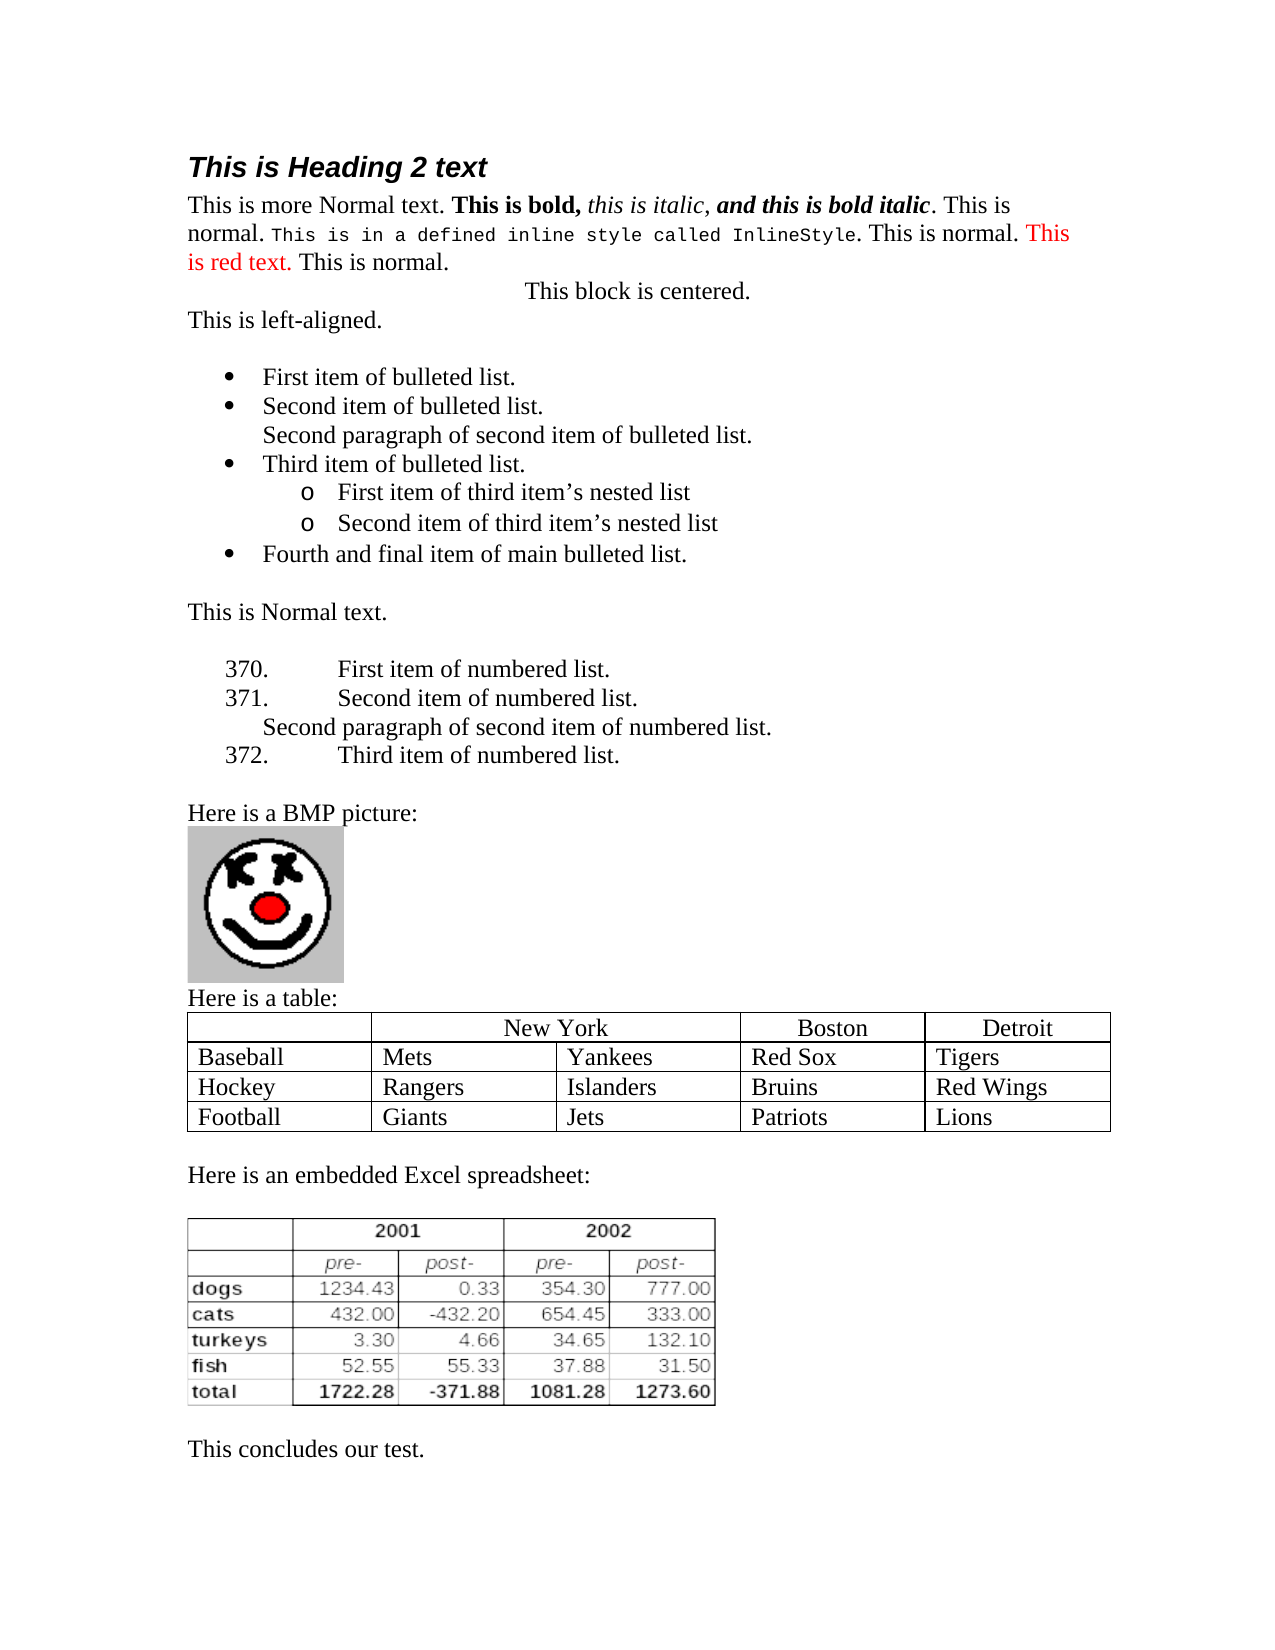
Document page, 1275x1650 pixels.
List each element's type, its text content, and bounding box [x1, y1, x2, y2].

table_cell Red Sox [741, 1043, 924, 1071]
table_cell Jets [557, 1102, 740, 1131]
list First item of bulleted list. [225, 362, 1087, 391]
list First item of third item’s nested list [300, 477, 1087, 508]
text Here is a BMP picture: [187, 798, 1087, 827]
table_cell Bruins [741, 1072, 924, 1101]
list Fourth and final item of main bulleted list. [225, 539, 1087, 568]
subtitle This is Heading 2 text [187, 150, 1087, 183]
table_cell Baseball [188, 1043, 371, 1071]
text This is left-aligned. [187, 305, 1087, 334]
text This is Normal text. [187, 597, 1087, 625]
text Second paragraph of second item of numbered list. [262, 712, 1087, 740]
table_cell Yankees [557, 1043, 740, 1071]
list Third item of bulleted list. [225, 449, 1087, 477]
table_cell Patriots [741, 1102, 924, 1131]
table_cell Islanders [557, 1072, 740, 1101]
table_cell Tigers [926, 1043, 1110, 1071]
list Second item of third item’s nested list [300, 508, 1087, 539]
text Second paragraph of second item of bulleted list. [262, 420, 1087, 449]
table_cell Giants [372, 1102, 556, 1131]
list Third item of numbered list. [225, 740, 1087, 769]
table_cell Mets [372, 1043, 556, 1071]
table_header New York [372, 1013, 740, 1041]
table_header Detroit [926, 1013, 1110, 1041]
text This block is centered. [187, 276, 1087, 305]
list First item of numbered list. [225, 654, 1087, 683]
text Here is a table: [187, 983, 1087, 1012]
table_header [188, 1013, 371, 1041]
list Second item of bulleted list. [225, 391, 1087, 420]
table_cell Lions [926, 1102, 1110, 1131]
text This concludes our test. [187, 1434, 1087, 1463]
table_header Boston [741, 1013, 924, 1041]
text Here is an embedded Excel spreadsheet: [187, 1161, 1087, 1189]
table_cell Hockey [188, 1072, 371, 1101]
table_cell Red Wings [926, 1072, 1110, 1101]
table_cell Football [188, 1102, 371, 1131]
text This is more Normal text. This is bold, this is italic, and this is bold italic. This is normal. This is in a defined inline style called InlineStyle. This is normal. This is red text. This is normal. [187, 190, 1087, 276]
list Second item of numbered list. [225, 683, 1087, 712]
table_cell Rangers [372, 1072, 556, 1101]
